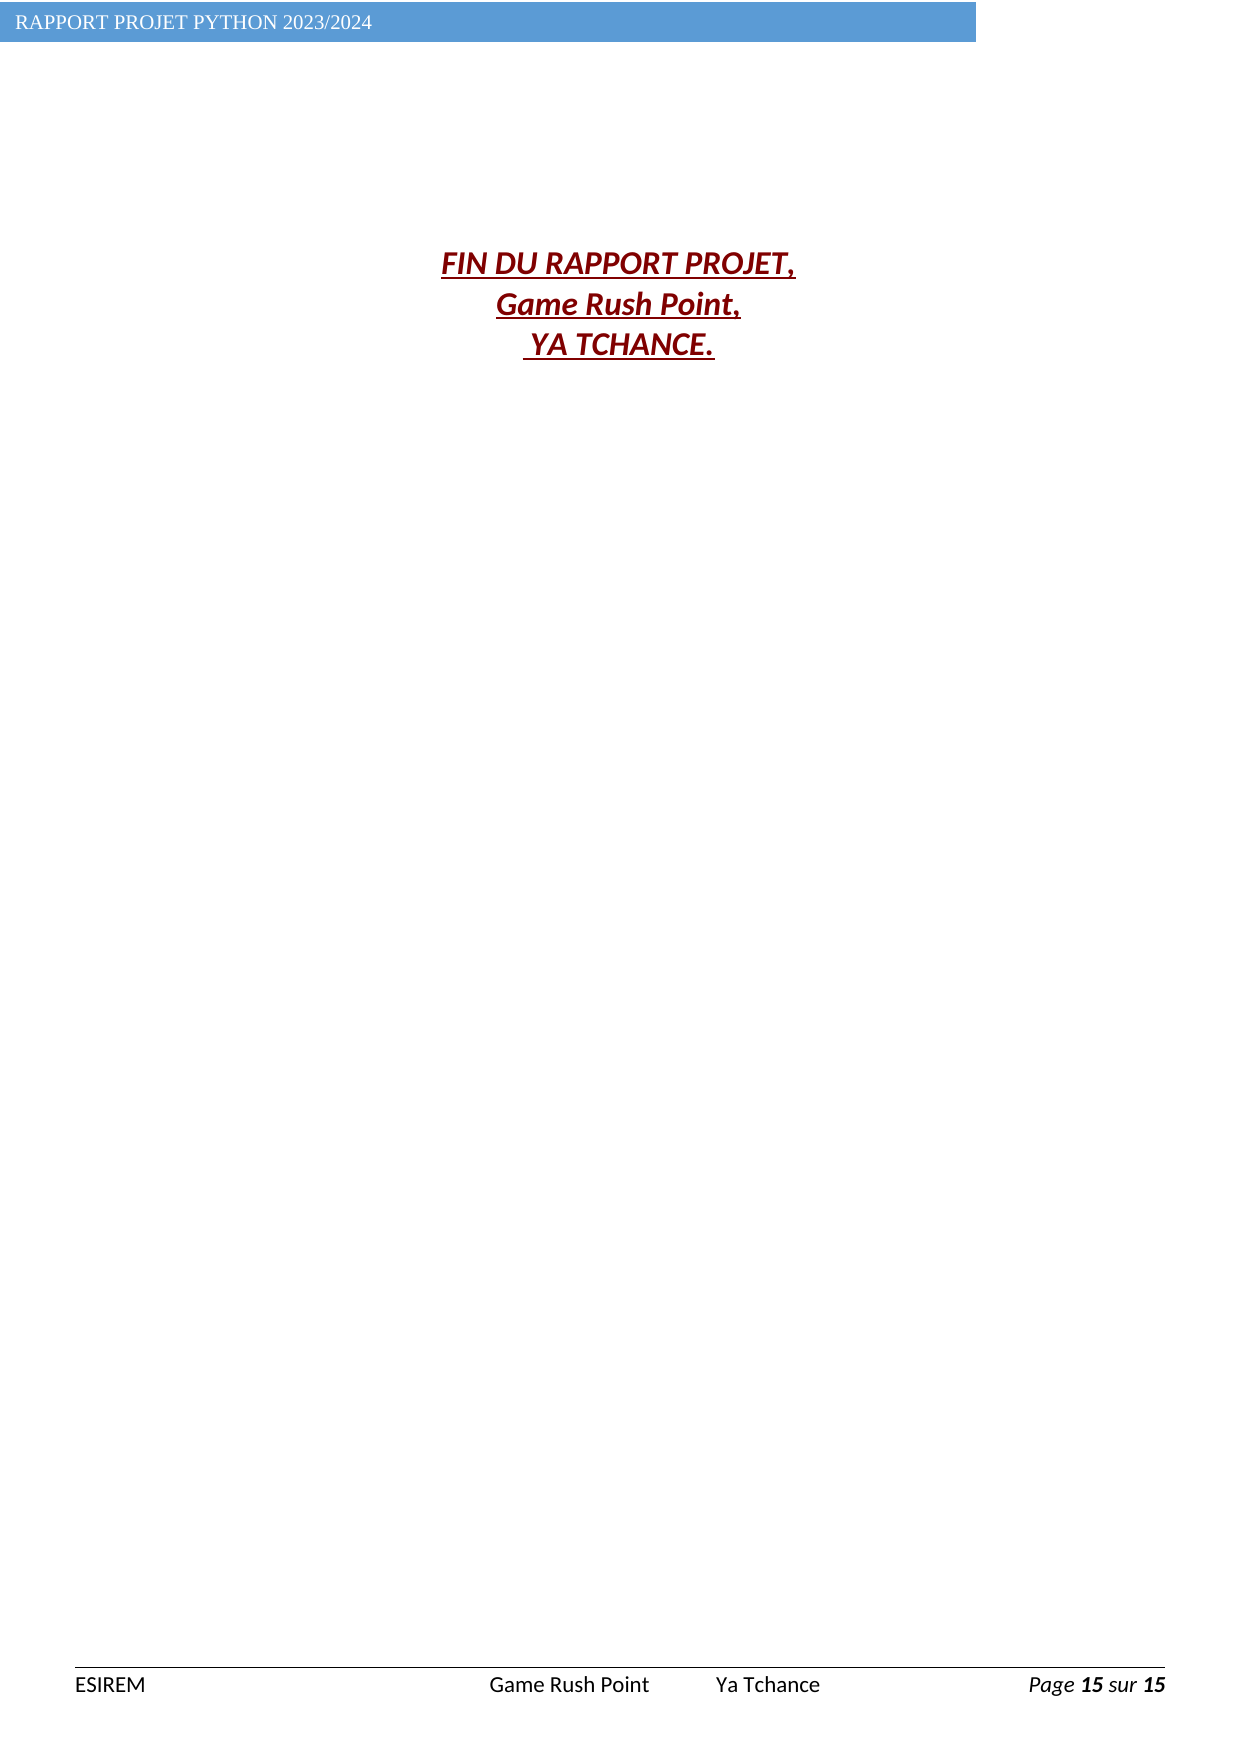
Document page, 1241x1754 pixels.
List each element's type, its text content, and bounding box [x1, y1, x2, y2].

text FIN DU RAPPORT PROJET, [75, 242, 1165, 283]
text YA TCHANCE. [75, 323, 1165, 364]
text Game Rush Point, [75, 283, 1165, 323]
